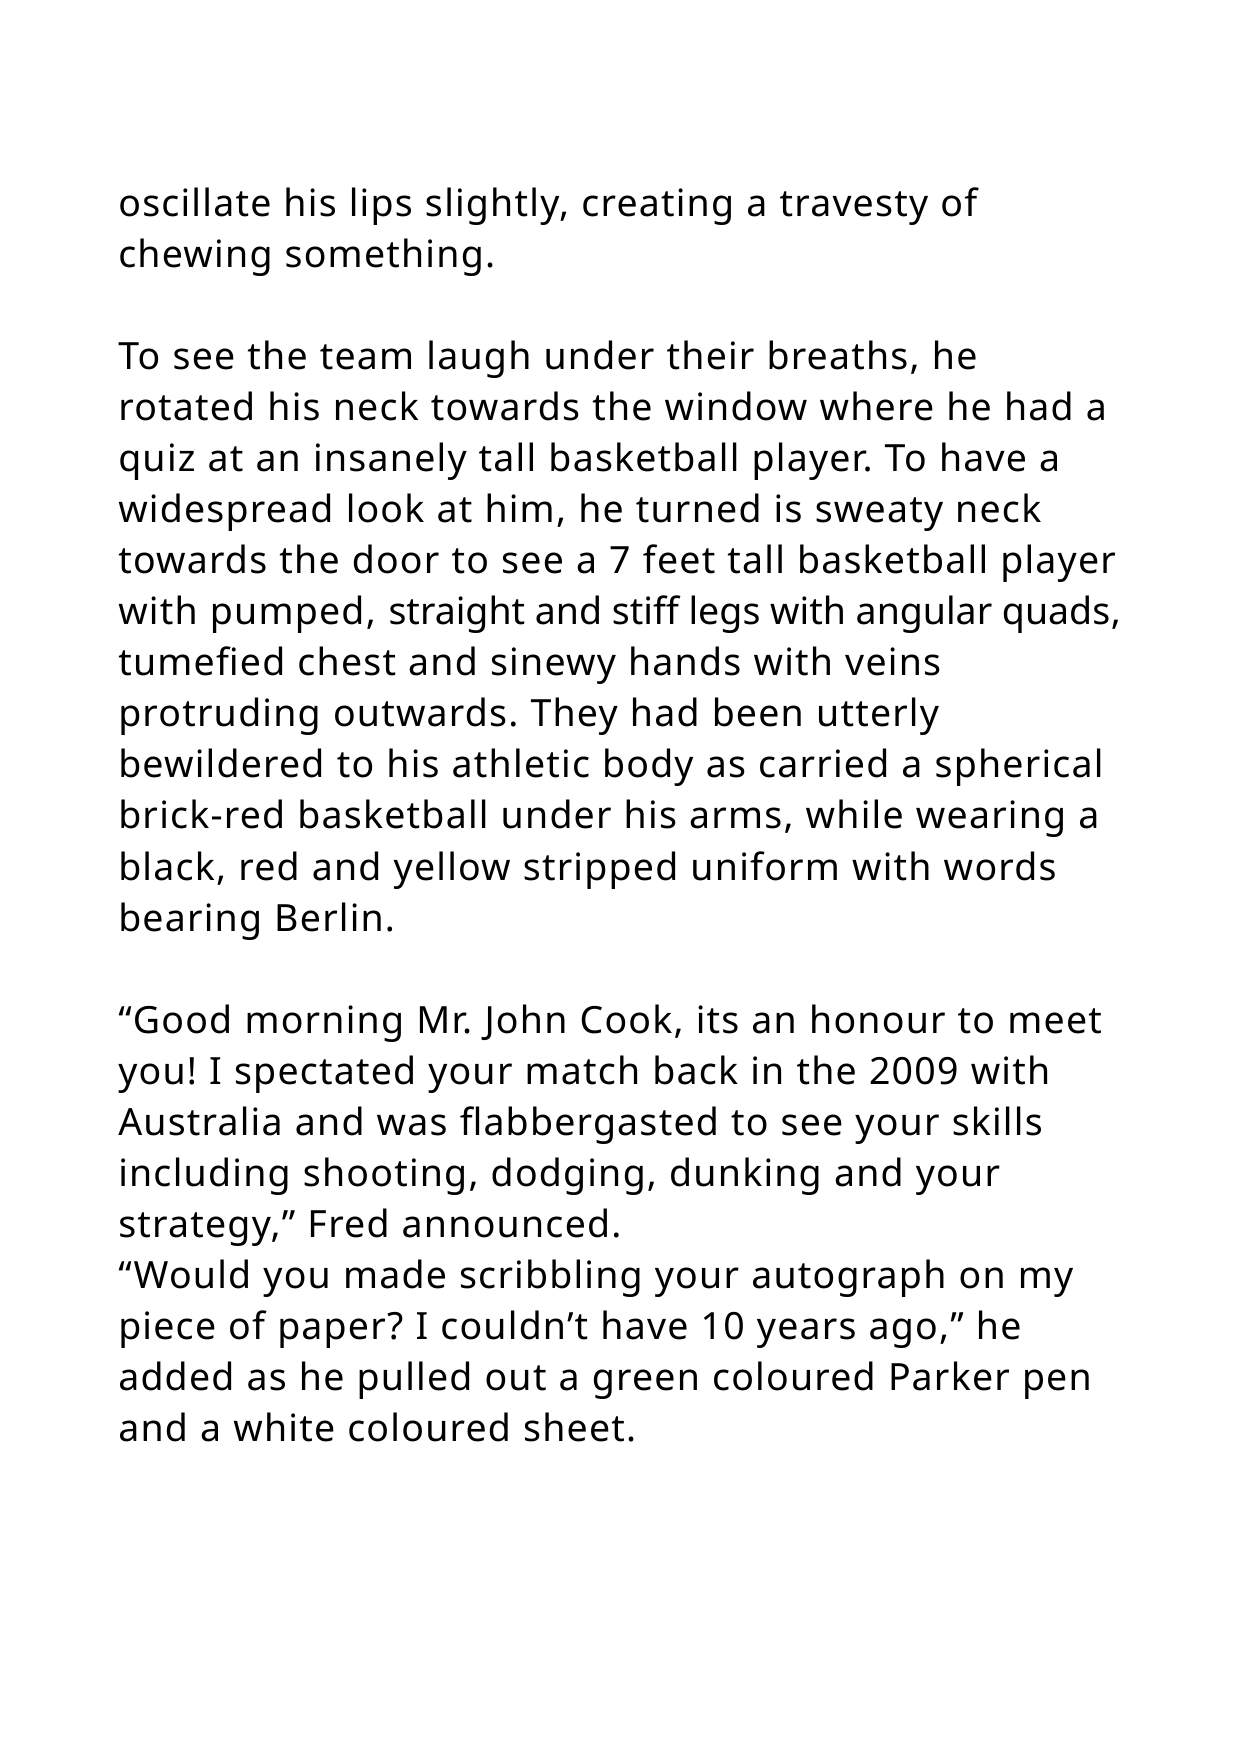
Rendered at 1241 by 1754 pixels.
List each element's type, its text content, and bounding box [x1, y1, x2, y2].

text To see the team laugh under their breaths, he rotated his neck towards the window where he had a quiz at an insanely tall basketball player. To have a widespread look at him, he turned is sweaty neck towards the door to see a 7 feet tall basketball player with pumped, straight and stiff legs with angular quads, tumefied chest and sinewy hands with veins protruding outwards. They had been utterly bewildered to his athletic body as carried a spherical brick-red basketball under his arms, while wearing a black, red and yellow stripped uniform with words bearing Berlin. [118, 329, 1122, 942]
text “Would you made scribbling your autograph on my piece of paper? I couldn’t have 10 years ago,” he added as he pulled out a green coloured Parker pen and a white coloured sheet. [118, 1248, 1122, 1452]
text “Good morning Mr. John Cook, its an honour to meet you! I spectated your match back in the 2009 with Australia and was flabbergasted to see your skills including shooting, dodging, dunking and your strategy,” Fred announced. [118, 993, 1122, 1248]
text oscillate his lips slightly, creating a travesty of chewing something. [118, 176, 1122, 278]
